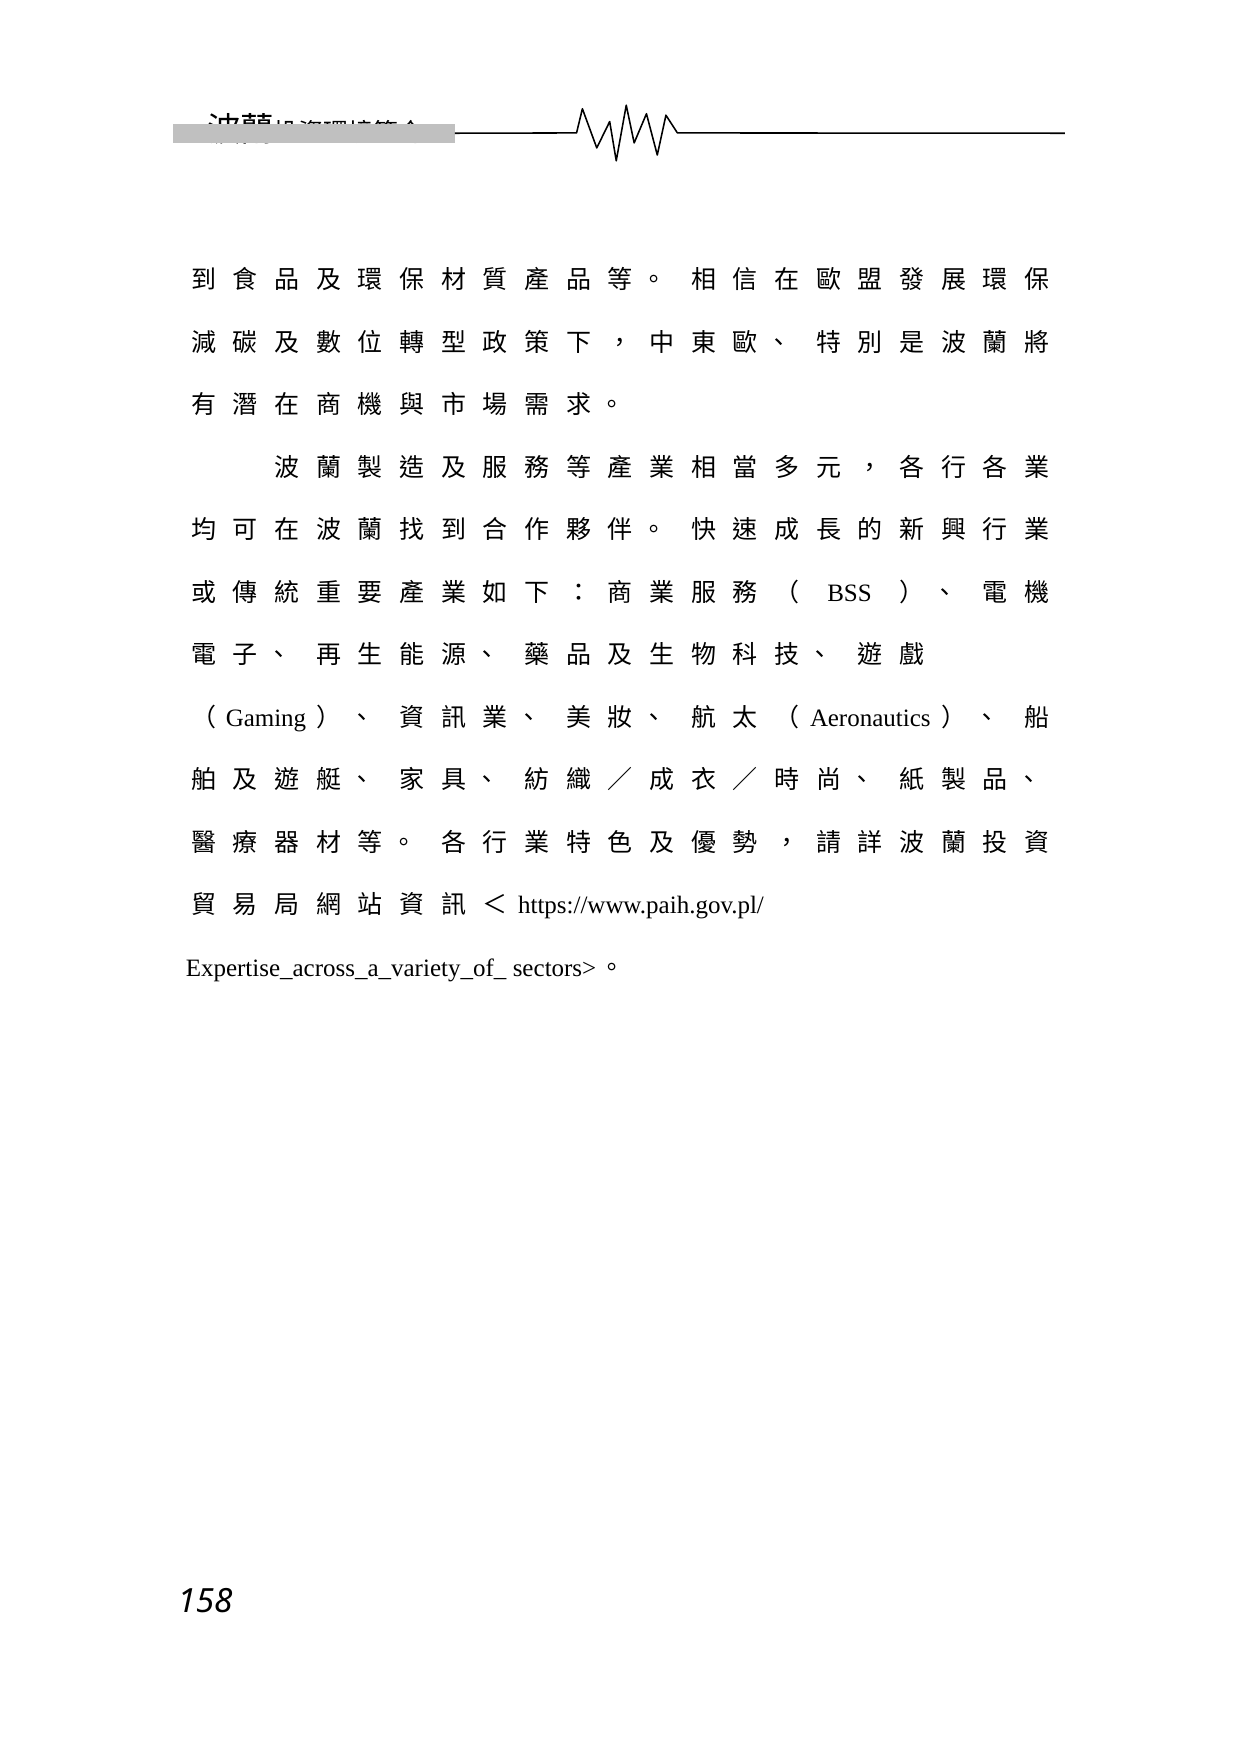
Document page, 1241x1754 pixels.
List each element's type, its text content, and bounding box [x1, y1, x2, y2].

text 到食品及環保材質產品等。相信在歐盟發展環保減碳及數位轉型政策下，中東歐、特別是波蘭將有潛在商機與市場需求。 [183, 236, 1058, 424]
text 波蘭製造及服務等產業相當多元，各行各業均可在波蘭找到合作夥伴。快速成長的新興行業或傳統重要產業如下：商業服務（BSS）、電機電子、再生能源、藥品及生物科技、遊戲（Gaming）、資訊業、美妝、航太（Aeronautics）、船舶及遊艇、家具、紡織／成衣／時尚、紙製品、醫療器材等。各行業特色及優勢，請詳波蘭投資貿易局網站資訊＜https://www.paih.gov.pl/Expertise_across_a_variety_of_ sectors>。 [183, 424, 1058, 986]
